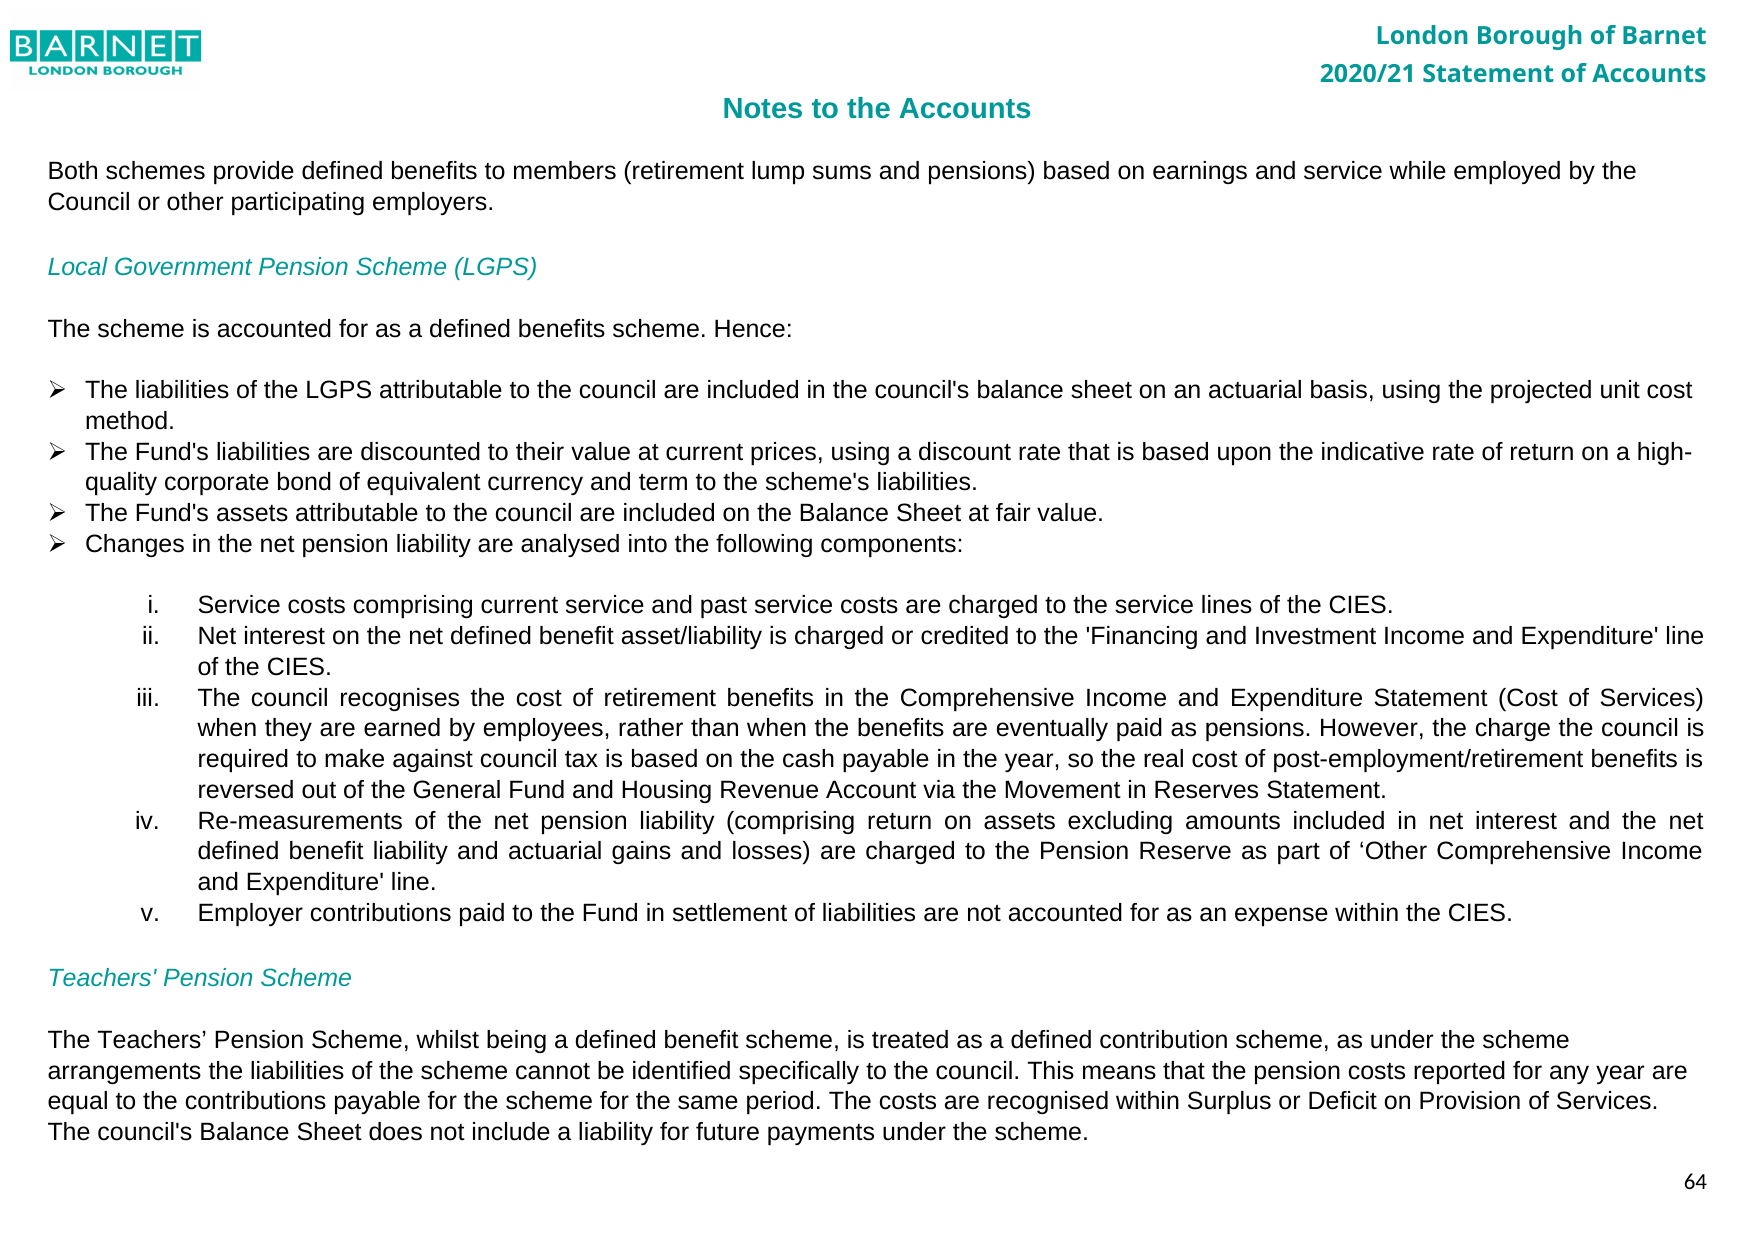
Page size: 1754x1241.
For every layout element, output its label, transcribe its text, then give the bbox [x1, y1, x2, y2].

list Re-measurements of the net pension liability (comprising return on assets excluding amounts included in net interest and the net defined benefit liability and actuarial gains and losses) are charged to the Pension Reserve as part of ‘Other Comprehensive Income and Expenditure' line. [160, 806, 1707, 896]
list Changes in the net pension liability are analysed into the following components: [47, 529, 1707, 558]
subtitle Local Government Pension Scheme (LGPS) [47, 252, 1707, 281]
text The Teachers’ Pension Scheme, whilst being a defined benefit scheme, is treated as a defined contribution scheme, as under the scheme arrangements the liabilities of the scheme cannot be identified specifically to the council. This means that the pension costs reported for any year are equal to the contributions payable for the scheme for the same period. The costs are recognised within Surplus or Deficit on Provision of Services. The council's Balance Sheet does not include a liability for future payments under the scheme. [47, 1025, 1707, 1146]
list Service costs comprising current service and past service costs are charged to the service lines of the CIES. [160, 591, 1707, 619]
list The Fund's liabilities are discounted to their value at current prices, using a discount rate that is based upon the indicative rate of return on a high-quality corporate bond of equivalent currency and term to the scheme's liabilities. [47, 437, 1707, 496]
text The scheme is accounted for as a defined benefits scheme. Hence: [47, 313, 1707, 342]
text Both schemes provide defined benefits to members (retirement lump sums and pensions) based on earnings and service while employed by the Council or other participating employers. [47, 156, 1707, 215]
list The council recognises the cost of retirement benefits in the Comprehensive Income and Expenditure Statement (Cost of Services) when they are earned by employees, rather than when the benefits are eventually paid as pensions. However, the charge the council is required to make against council tax is based on the cash payable in the year, so the real cost of post-employment/retirement benefits is reversed out of the General Fund and Housing Revenue Account via the Movement in Reserves Statement. [160, 683, 1707, 804]
list Employer contributions paid to the Fund in settlement of liabilities are not accounted for as an expense within the CIES. [160, 898, 1707, 927]
list The Fund's assets attributable to the council are included on the Balance Sheet at fair value. [47, 498, 1707, 527]
list The liabilities of the LGPS attributable to the council are included in the council's balance sheet on an actuarial basis, using the projected unit cost method. [47, 375, 1707, 434]
list Net interest on the net defined benefit asset/liability is charged or credited to the 'Financing and Investment Income and Expenditure' line of the CIES. [160, 621, 1707, 681]
subtitle Teachers' Pension Scheme [47, 963, 1707, 992]
